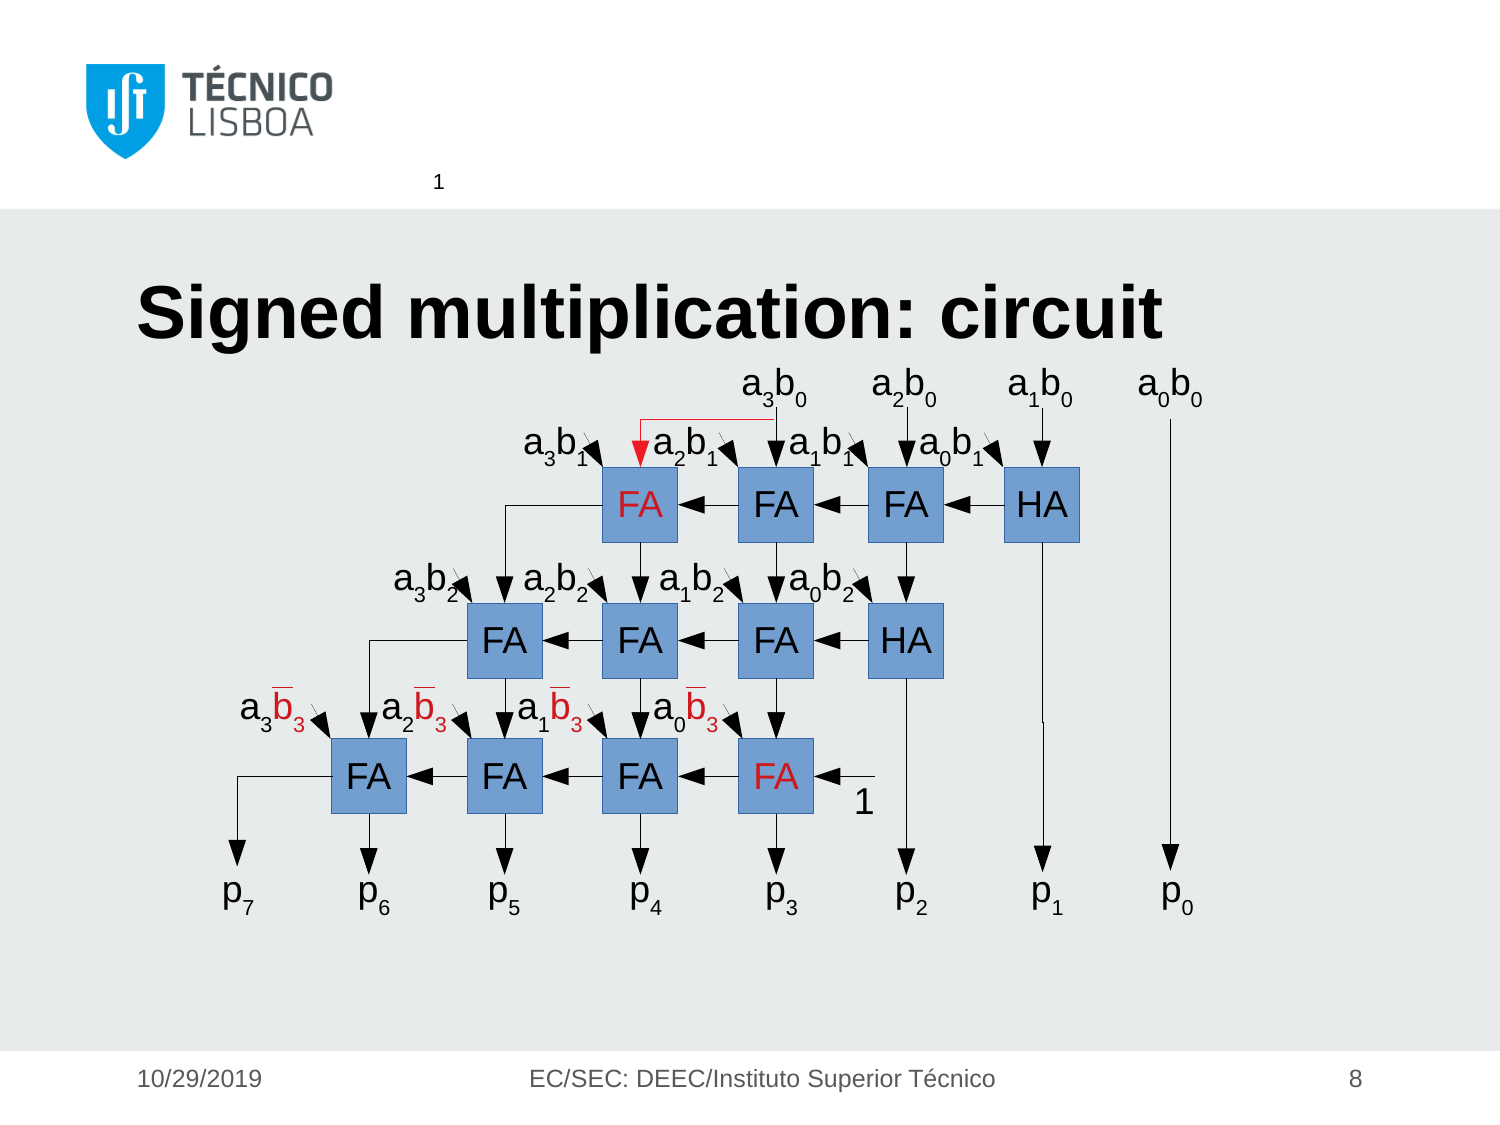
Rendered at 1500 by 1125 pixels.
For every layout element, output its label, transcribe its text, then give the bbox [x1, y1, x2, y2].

footer EC/SEC: DEEC/Instituto Superior Técnico [512, 1052, 1021, 1103]
title Signed multiplication: circuit [121, 237, 1378, 381]
text_box FA [738, 467, 814, 543]
text_box a1b1 [774, 412, 870, 479]
slide_number 10/29/2019 [121, 1052, 425, 1103]
text_box a3b2 [378, 548, 474, 615]
text_box p2 [880, 861, 943, 928]
text_box a3b1 [508, 412, 604, 479]
slide_number [1077, 1052, 1378, 1103]
text_box p3 [750, 861, 813, 928]
text_box a0b3 [638, 678, 734, 745]
text_box p1 [1016, 861, 1079, 928]
text_box FA [467, 603, 543, 679]
text_box a1b0 [992, 353, 1088, 420]
text_box HA [868, 603, 944, 679]
text_box 1 [418, 136, 460, 202]
text_box FA [331, 738, 407, 814]
picture [0, 0, 1500, 1125]
text_box FA [602, 603, 678, 679]
text_box a0b2 [774, 548, 870, 615]
text_box 1 [838, 772, 890, 830]
text_box a1b2 [644, 548, 740, 615]
text_box a3b0 [726, 353, 822, 419]
text_box FA [602, 467, 678, 543]
text_box FA [467, 738, 543, 814]
text_box p5 [472, 861, 536, 928]
text_box FA [868, 467, 944, 543]
text_box p7 [207, 861, 270, 928]
text_box a3b3 [224, 678, 320, 745]
text_box FA [738, 603, 814, 679]
text_box HA [1004, 467, 1080, 543]
text_box FA [738, 738, 814, 814]
text_box a0b0 [1122, 353, 1218, 420]
text_box a1b3 [502, 678, 598, 745]
text_box p4 [614, 861, 677, 928]
text_box p6 [342, 861, 406, 928]
text_box a2b3 [366, 678, 462, 745]
text_box a2b0 [856, 353, 952, 420]
text_box p0 [1146, 861, 1209, 928]
text_box FA [602, 738, 678, 814]
text_box a2b1 [638, 412, 734, 479]
text_box a0b1 [903, 412, 1000, 479]
text_box a2b2 [508, 548, 604, 615]
